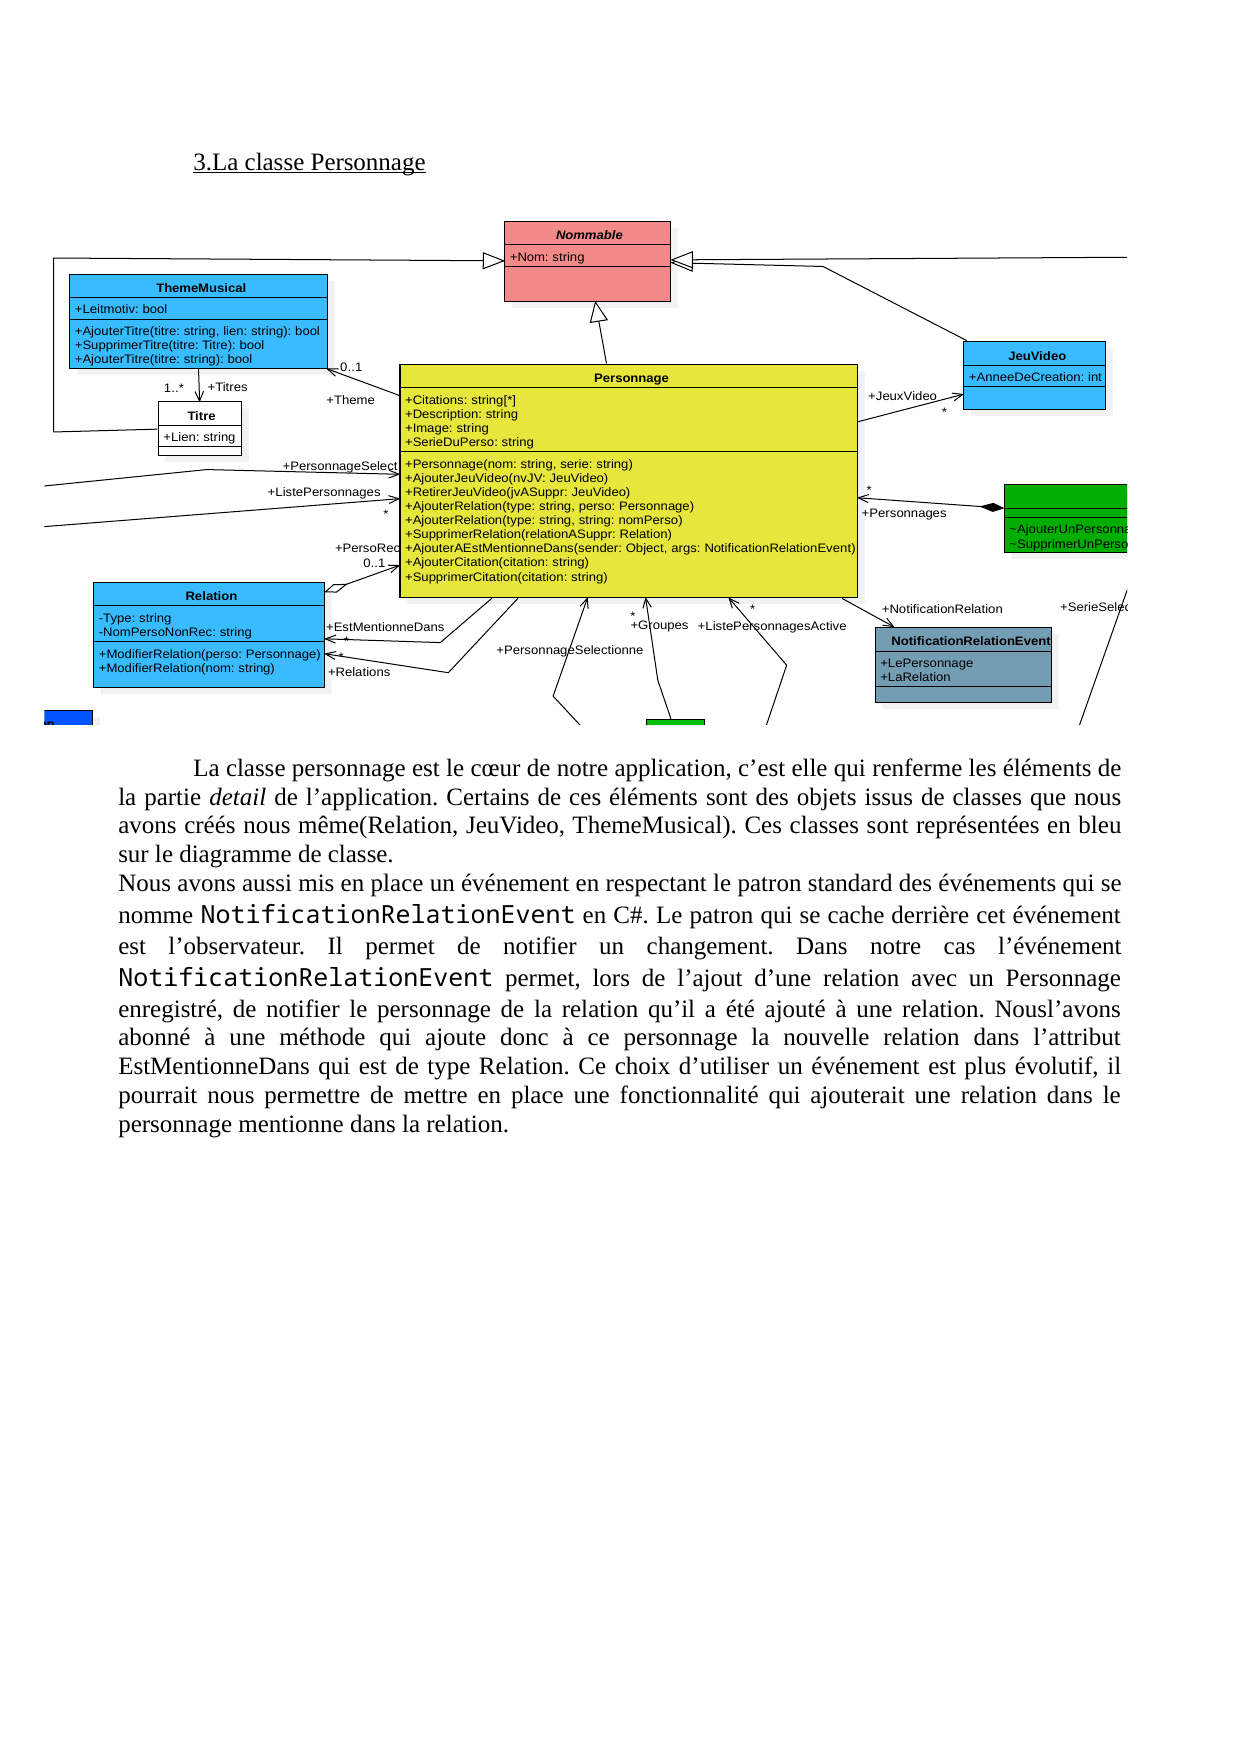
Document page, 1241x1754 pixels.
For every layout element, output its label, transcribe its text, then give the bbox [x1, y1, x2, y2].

text La classe personnage est le cœur de notre application, c’est elle qui renferme les éléments de la partie detail de l’application. Certains de ces éléments sont des objets issus de classes que nous avons créés nous même(Relation, JeuVideo, ThemeMusical). Ces classes sont représentées en bleu sur le diagramme de classe. [118, 753, 1122, 868]
text Nous avons aussi mis en place un événement en respectant le patron standard des événements qui se nomme NotificationRelationEvent en C#. Le patron qui se cache derrière cet événement est l’observateur. Il permet de notifier un changement. Dans notre cas l’événement NotificationRelationEvent permet, lors de l’ajout d’une relation avec un Personnage enregistré, de notifier le personnage de la relation qu’il a été ajouté à une relation. Nousl’avons abonné à une méthode qui ajoute donc à ce personnage la nouvelle relation dans l’attribut EstMentionneDans qui est de type Relation. Ce choix d’utiliser un événement est plus évolutif, il pourrait nous permettre de mettre en place une fonctionnalité qui ajouterait une relation dans le personnage mentionne dans la relation. [118, 868, 1122, 1137]
text 3.La classe Personnage [118, 147, 1122, 176]
